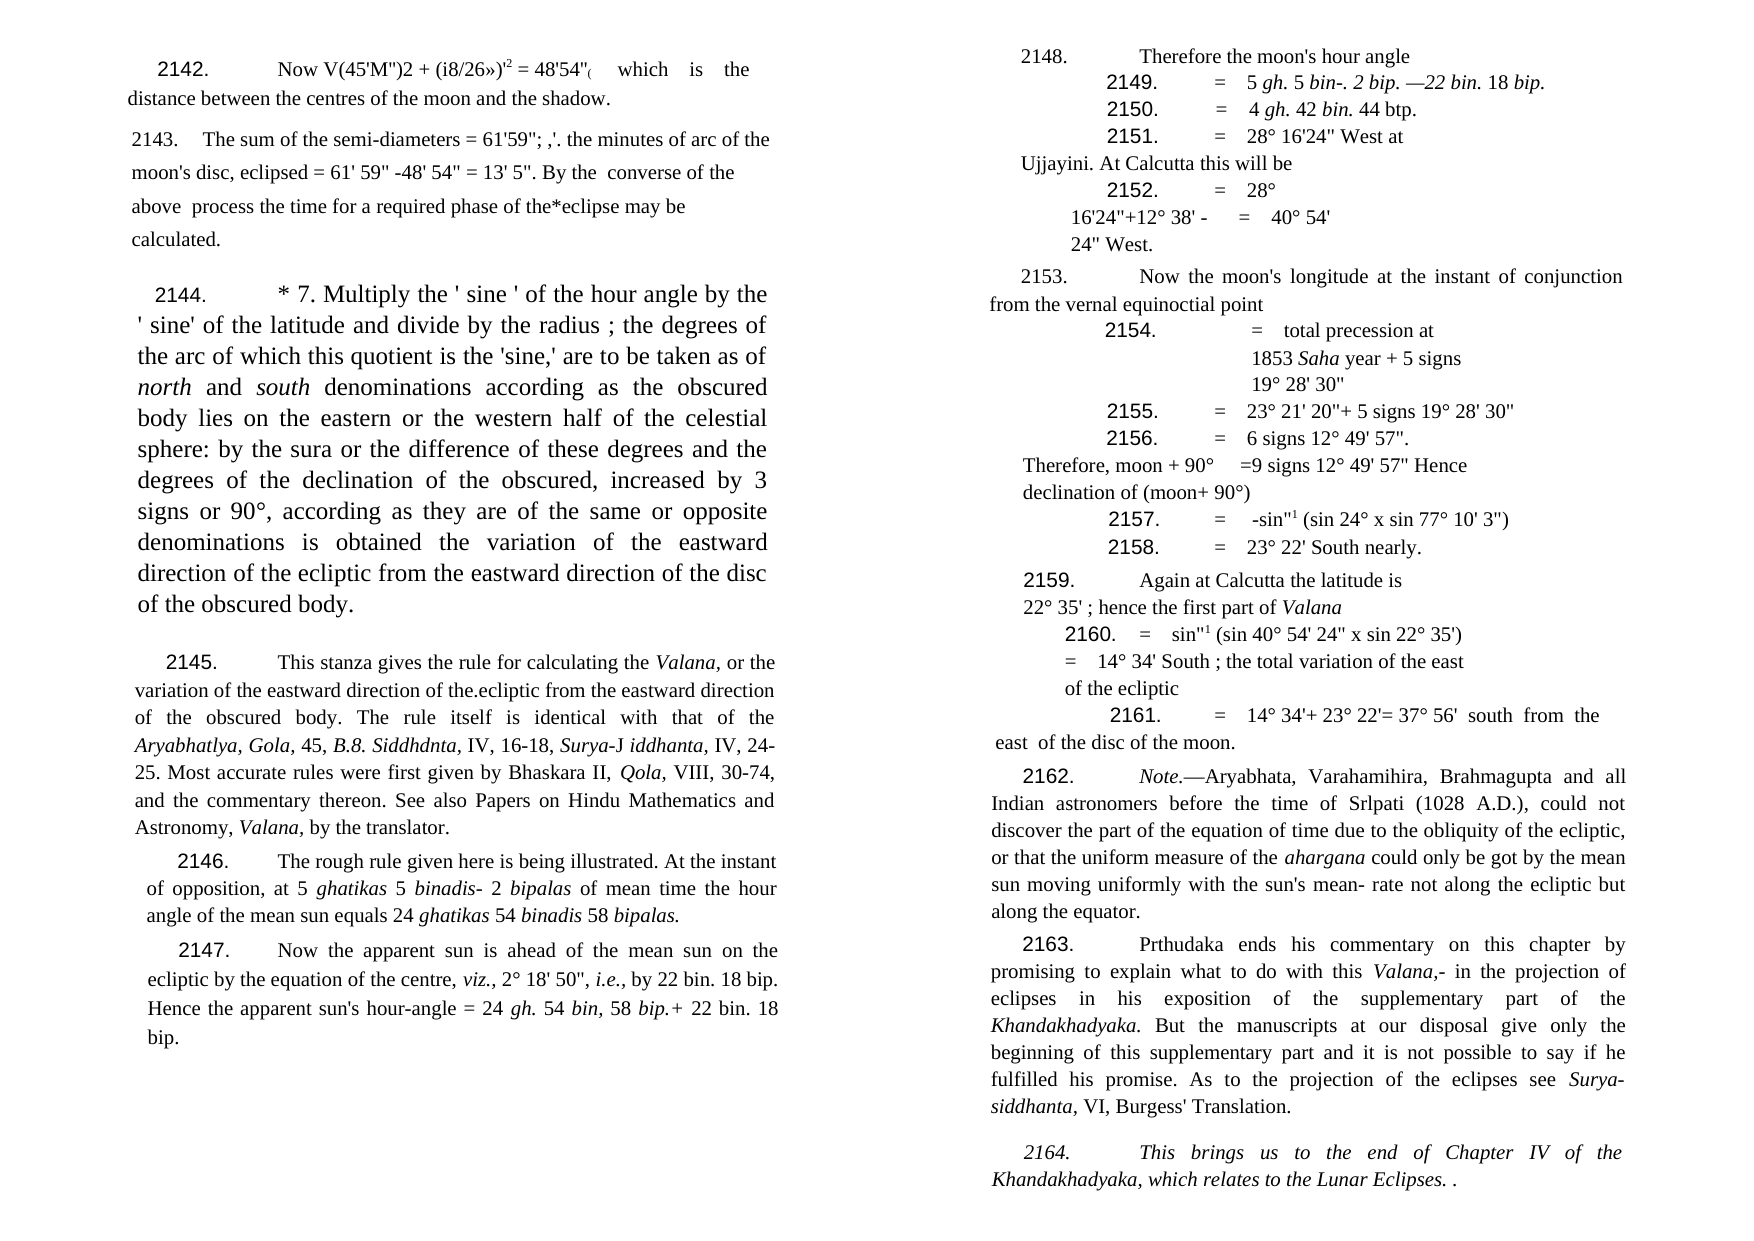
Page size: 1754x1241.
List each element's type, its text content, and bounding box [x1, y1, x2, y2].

list This brings us to the end of Chapter IV of the Khandakhadyaka, which relates to the Lunar Eclipses. . [992, 1138, 1625, 1192]
list * 7. Multiply the ' sine ' of the hour angle by the ' sine' of the latitude and divide by the radius ; the degrees of the arc of which this quotient is the 'sine,' are to be taken as of north and south denominations according as the obscured body lies on the eastern or the western half of the celestial sphere: by the sura or the difference of these degrees and the degrees of the declination of the obscured, increased by 3 signs or 90°, according as they are of the same or opposite denominations is obtained the variation of the eastward direction of the ecliptic from the eastward direction of the disc of the obscured body. [137, 277, 768, 619]
list Now the moon's longitude at the instant of conjunction from the vernal equinoctial point [989, 262, 1623, 316]
list = -sin"1 (sin 24° x sin 77° 10' 3") [1108, 505, 1626, 532]
list Therefore the moon's hour angle [1021, 44, 1626, 68]
list = 23° 21' 20"+ 5 signs 19° 28' 30" [1107, 397, 1626, 424]
list = 28° 16'24"+12° 38' - = 40° 54' 24" West. [1071, 176, 1360, 257]
list Again at Calcutta the latitude is 22° 35' ; hence the first part of Valana [1023, 566, 1436, 620]
list The rough rule given here is being illustrated. At the instant of opposition, at 5 ghatikas 5 binadis- 2 bipalas of mean time the hour angle of the mean sun equals 24 ghatikas 54 binadis 58 bipalas. [146, 847, 777, 928]
list Prthudaka ends his commentary on this chapter by promising to explain what to do with this Valana,- in the projection of eclipses in his exposition of the supplementary part of the Khandakhadyaka. But the manuscripts at our disposal give only the beginning of this supplementary part and it is not possible to say if he fulfilled his promise. As to the projection of the eclipses see Surya-siddhanta, VI, Burgess' Translation. [991, 930, 1626, 1119]
list Note.—Aryabhata, Varahamihira, Brahmagupta and all Indian astronomers before the time of Srlpati (1028 A.D.), could not discover the part of the equation of time due to the obliquity of the ecliptic, or that the uniform measure of the ahargana could only be got by the mean sun moving uniformly with the sun's mean- rate not along the ecliptic but along the equator. [991, 762, 1626, 923]
list The sum of the semi-diameters = 61'59"; ,'. the minutes of arc of the moon's disc, eclipsed = 61' 59" -48' 54" = 13' 5". By the converse of the above process the time for a required phase of the*eclipse may be calculated. [131, 119, 779, 254]
list Now the apparent sun is ahead of the mean sun on the ecliptic by the equation of the centre, viz., 2° 18' 50", i.e., by 22 bin. 18 bip. Hence the apparent sun's hour-angle = 24 gh. 54 bin, 58 bip.+ 22 bin. 18 bip. [147, 934, 779, 1050]
list = 23° 22' South nearly. [1108, 533, 1626, 560]
list = total precession at 1853 Saha year + 5 signs 19° 28' 30" [1104, 316, 1474, 397]
list Now V(45'M'')2 + (i8/26»)'2 = 48'54''( which is the distance between the centres of the moon and the shadow. [127, 52, 779, 111]
list = 14° 34'+ 23° 22'= 37° 56' south from the east of the disc of the moon. [995, 701, 1626, 754]
list = 4 gh. 42 bin. 44 btp. [1107, 95, 1626, 122]
list = sin"1 (sin 40° 54' 24" x sin 22° 35') = 14° 34' South ; the total variation of the east of the ecliptic [1064, 620, 1474, 701]
list = 6 signs 12° 49' 57". Therefore, moon + 90° =9 signs 12° 49' 57" Hence declination of (moon+ 90°) [1023, 424, 1474, 505]
list This stanza gives the rule for calculating the Valana, or the variation of the eastward direction of the.ecliptic from the eastward direction of the obscured body. The rule itself is identical with that of the Aryabhatlya, Gola, 45, B.8. Siddhdnta, IV, 16-18, Surya-J iddhanta, IV, 24-25. Most accurate rules were first given by Bhaskara II, Qola, VIII, 30-74, and the commentary thereon. See also Papers on Hindu Mathematics and Astronomy, Valana, by the translator. [134, 648, 775, 840]
list = 5 gh. 5 bin-. 2 bip. —22 bin. 18 bip. [1106, 68, 1626, 95]
list = 28° 16'24" West at Ujjayini. At Calcutta this will be [1021, 122, 1436, 176]
